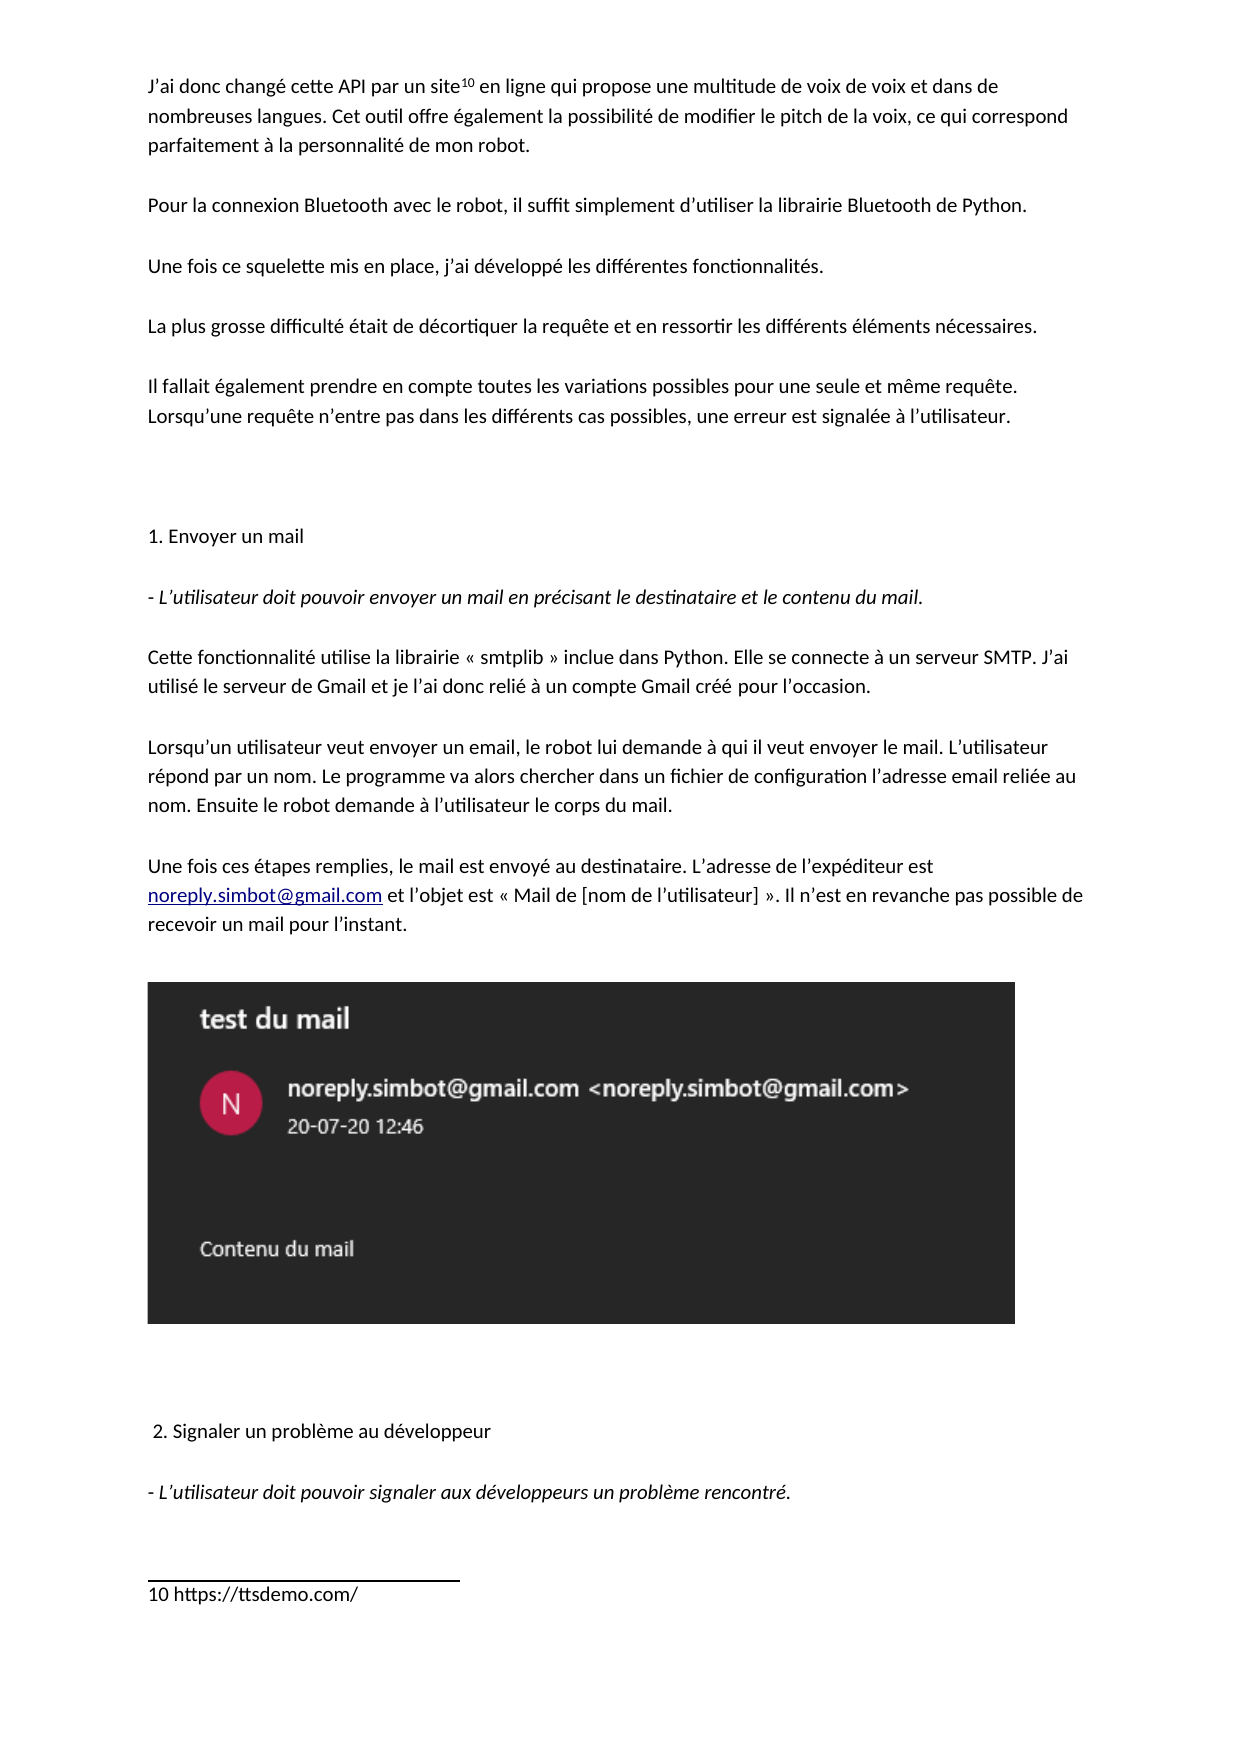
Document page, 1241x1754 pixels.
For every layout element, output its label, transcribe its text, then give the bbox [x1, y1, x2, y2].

text La plus grosse difficulté était de décortiquer la requête et en ressortir les différents éléments nécessaires. [148, 313, 1093, 339]
text Pour la connexion Bluetooth avec le robot, il suffit simplement d’utiliser la librairie Bluetooth de Python. [148, 192, 1093, 218]
text 2. Signaler un problème au développeur [148, 1419, 1093, 1444]
text Une fois ces étapes remplies, le mail est envoyé au destinataire. L’adresse de l’expéditeur est noreply.simbot@gmail.com et l’objet est « Mail de [nom de l’utilisateur] ». Il n’est en revanche pas possible de recevoir un mail pour l’instant. [148, 853, 1093, 937]
text J’ai donc changé cette API par un site en ligne qui propose une multitude de voix de voix et dans de nombreuses langues. Cet outil offre également la possibilité de modifier le pitch de la voix, ce qui correspond parfaitement à la personnalité de mon robot. [148, 74, 1093, 157]
text Cette fonctionnalité utilise la librairie « smtplib » inclue dans Python. Elle se connecte à un serveur SMTP. J’ai utilisé le serveur de Gmail et je l’ai donc relié à un compte Gmail créé pour l’occasion. [148, 644, 1093, 699]
text - L’utilisateur doit pouvoir signaler aux développeurs un problème rencontré. [148, 1479, 1093, 1504]
text Il fallait également prendre en compte toutes les variations possibles pour une seule et même requête. Lorsqu’une requête n’entre pas dans les différents cas possibles, une erreur est signalée à l’utilisateur. [148, 374, 1093, 428]
text Une fois ce squelette mis en place, j’ai développé les différentes fonctionnalités. [148, 253, 1093, 278]
text 1. Envoyer un mail [148, 524, 1093, 549]
text https://ttsdemo.com/ [148, 1581, 1093, 1606]
text Lorsqu’un utilisateur veut envoyer un email, le robot lui demande à qui il veut envoyer le mail. L’utilisateur répond par un nom. Le programme va alors chercher dans un fichier de configuration l’adresse email reliée au nom. Ensuite le robot demande à l’utilisateur le corps du mail. [148, 734, 1093, 818]
text - L’utilisateur doit pouvoir envoyer un mail en précisant le destinataire et le contenu du mail. [148, 584, 1093, 609]
